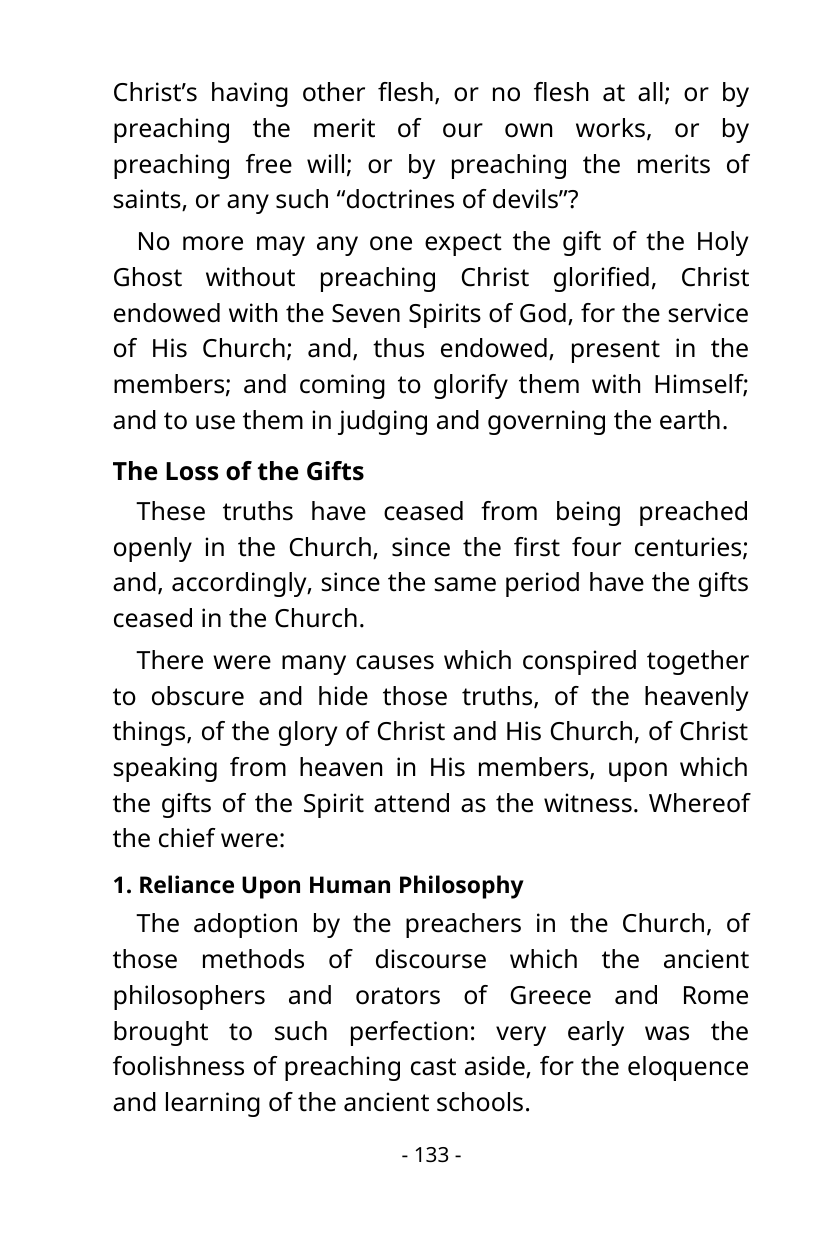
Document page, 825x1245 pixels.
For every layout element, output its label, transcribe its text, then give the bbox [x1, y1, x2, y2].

text There were many causes which conspired together to obscure and hide those truths, of the heavenly things, of the glory of Christ and His Church, of Christ speaking from heaven in His members, upon which the gifts of the Spirit at­tend as the witness. Whereof the chief were: [112, 642, 750, 855]
text Christ’s having other flesh, or no flesh at all; or by preaching the merit of our own works, or by preaching free will; or by preaching the merits of saints, or any such “doctrines of devils”? [112, 75, 750, 216]
text The adoption by the preachers in the Church, of those methods of discourse which the ancient philosophers and orators of Greece and Rome brought to such perfection: very early was the foolishness of preaching cast aside, for the eloquence and learning of the ancient schools. [112, 906, 750, 1119]
subtitle The Loss of the Gifts [112, 453, 750, 487]
text No more may any one expect the gift of the Holy Ghost without preaching Christ glorified, Christ endowed with the Seven Spirits of God, for the service of His Church; and, thus endowed, present in the members; and coming to glorify them with Himself; and to use them in judging and governing the earth. [112, 224, 750, 437]
text 1. Reliance Upon Human Philosophy [112, 869, 750, 900]
text These truths have ceased from being preached openly in the Church, since the first four centuries; and, accordingly, since the same period have the gifts ceased in the Church. [112, 493, 750, 635]
